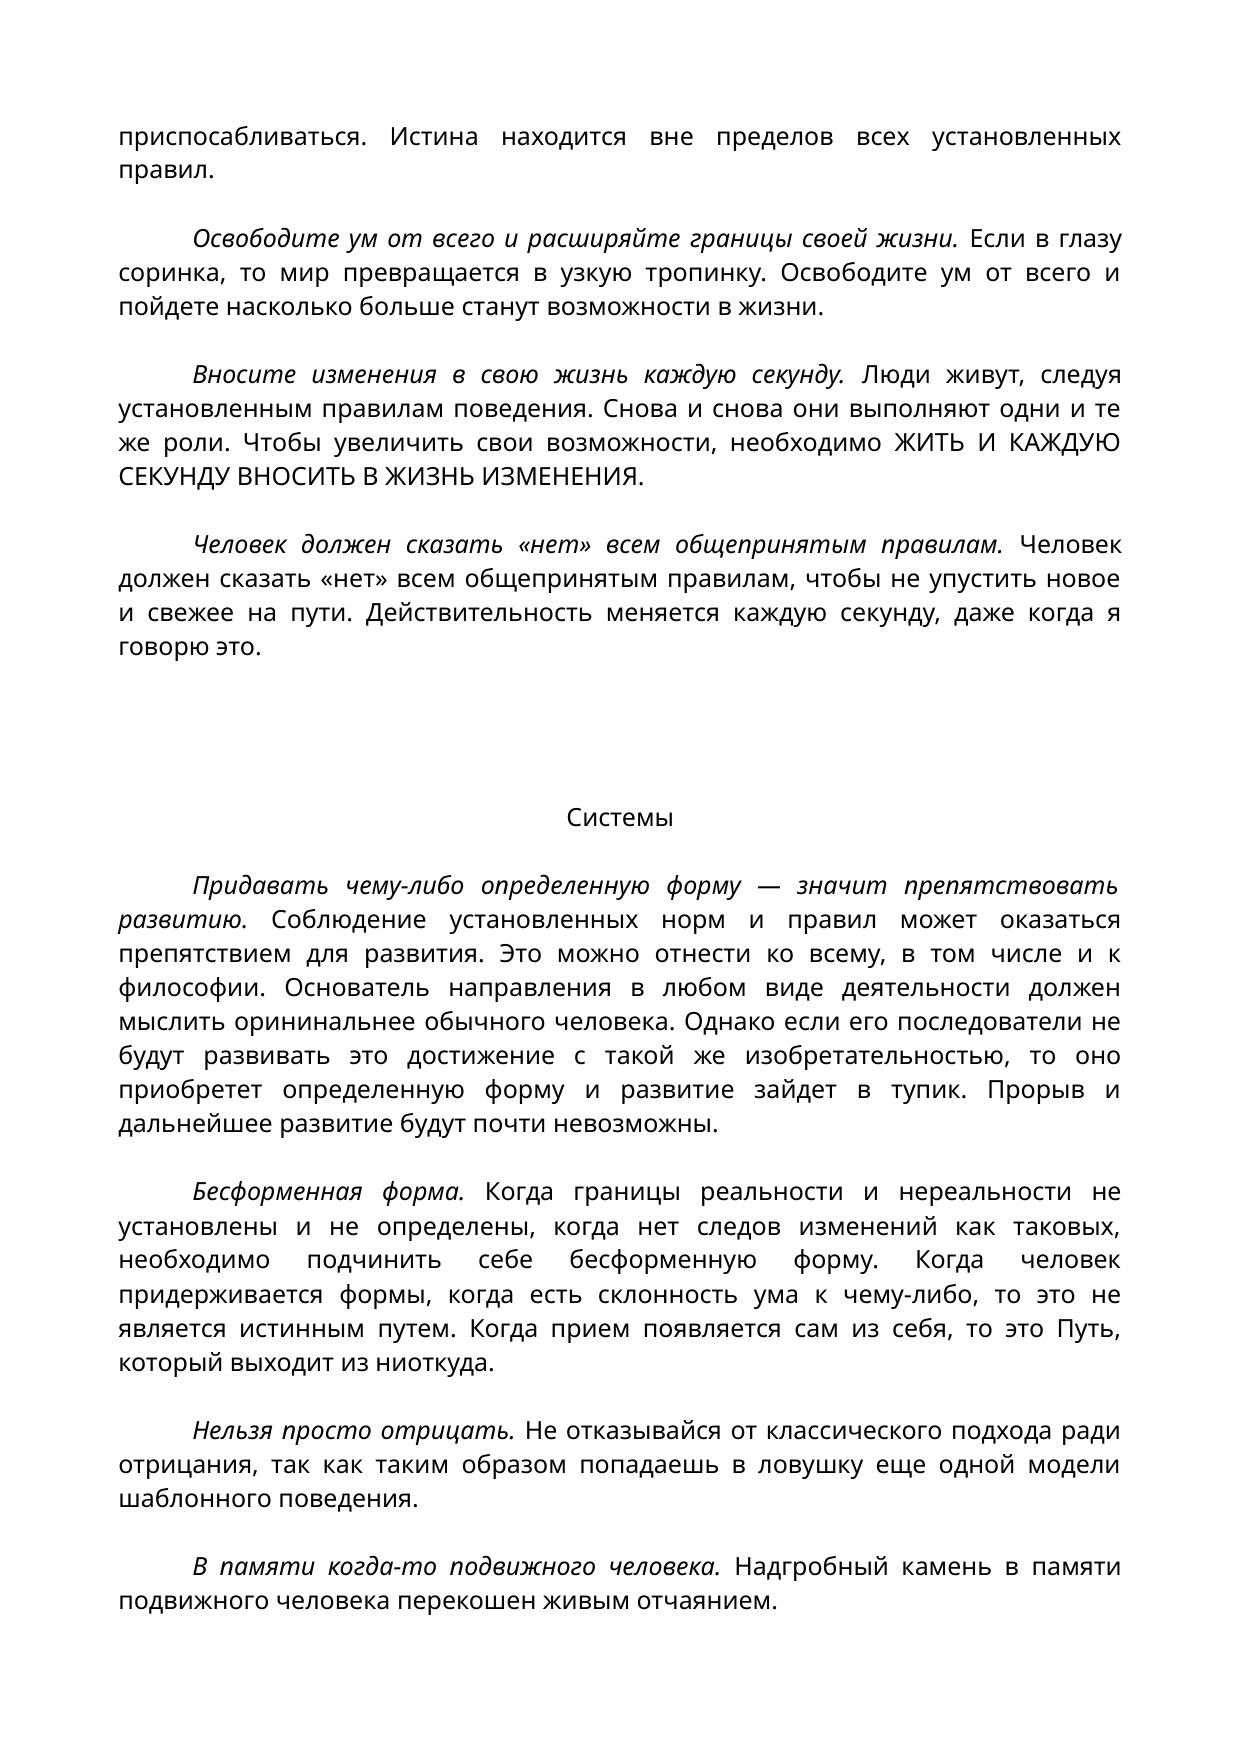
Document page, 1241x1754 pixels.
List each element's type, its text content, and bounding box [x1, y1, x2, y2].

text Системы [118, 799, 1122, 833]
text Вносите изменения в свою жизнь каждую секунду. Люди живут, следуя установленным правилам поведения. Снова и снова они выполняют одни и те же роли. Чтобы увеличить свои возможности, необходимо ЖИТЬ И КАЖДУЮ СЕКУНДУ ВНОСИТЬ В ЖИЗНЬ ИЗМЕНЕНИЯ. [118, 357, 1122, 493]
text Бесформенная форма. Когда границы реальности и нереальности не установлены и не определены, когда нет следов изменений как таковых, необходимо подчинить себе бесформенную форму. Когда человек придерживается формы, когда есть склонность ума к чему-либо, то это не является истинным путем. Когда прием появляется сам из себя, то это Путь, который выходит из ниоткуда. [118, 1174, 1122, 1378]
text Нельзя просто отрицать. Не отказывайся от классического подхода ради отрицания, так как таким образом попадаешь в ловушку еще одной модели шаблонного поведения. [118, 1412, 1122, 1515]
text Придавать чему-либо определенную форму — значит препятствовать развитию. Соблюдение установленных норм и правил может оказаться препятствием для развития. Это можно отнести ко всему, в том числе и к философии. Основатель направления в любом виде деятельности должен мыслить орининальнее обычного человека. Однако если его последователи не будут развивать это достижение с такой же изобретательностью, то оно приобретет определенную форму и развитие зайдет в тупик. Прорыв и дальнейшее развитие будут почти невозможны. [118, 867, 1122, 1140]
text В памяти когда-то подвижного человека. Надгробный камень в памяти подвижного человека перекошен живым отчаянием. [118, 1549, 1122, 1617]
text Освободите ум от всего и расширяйте границы своей жизни. Если в глазу соринка, то мир превращается в узкую тропинку. Освободите ум от всего и пойдете насколько больше станут возможности в жизни. [118, 220, 1122, 322]
text приспосабливаться. Истина находится вне пределов всех установленных правил. [118, 118, 1122, 186]
text Человек должен сказать «нет» всем общепринятым правилам. Человек должен сказать «нет» всем общепринятым правилам, чтобы не упустить новое и свежее на пути. Действительность меняется каждую секунду, даже когда я говорю это. [118, 527, 1122, 663]
